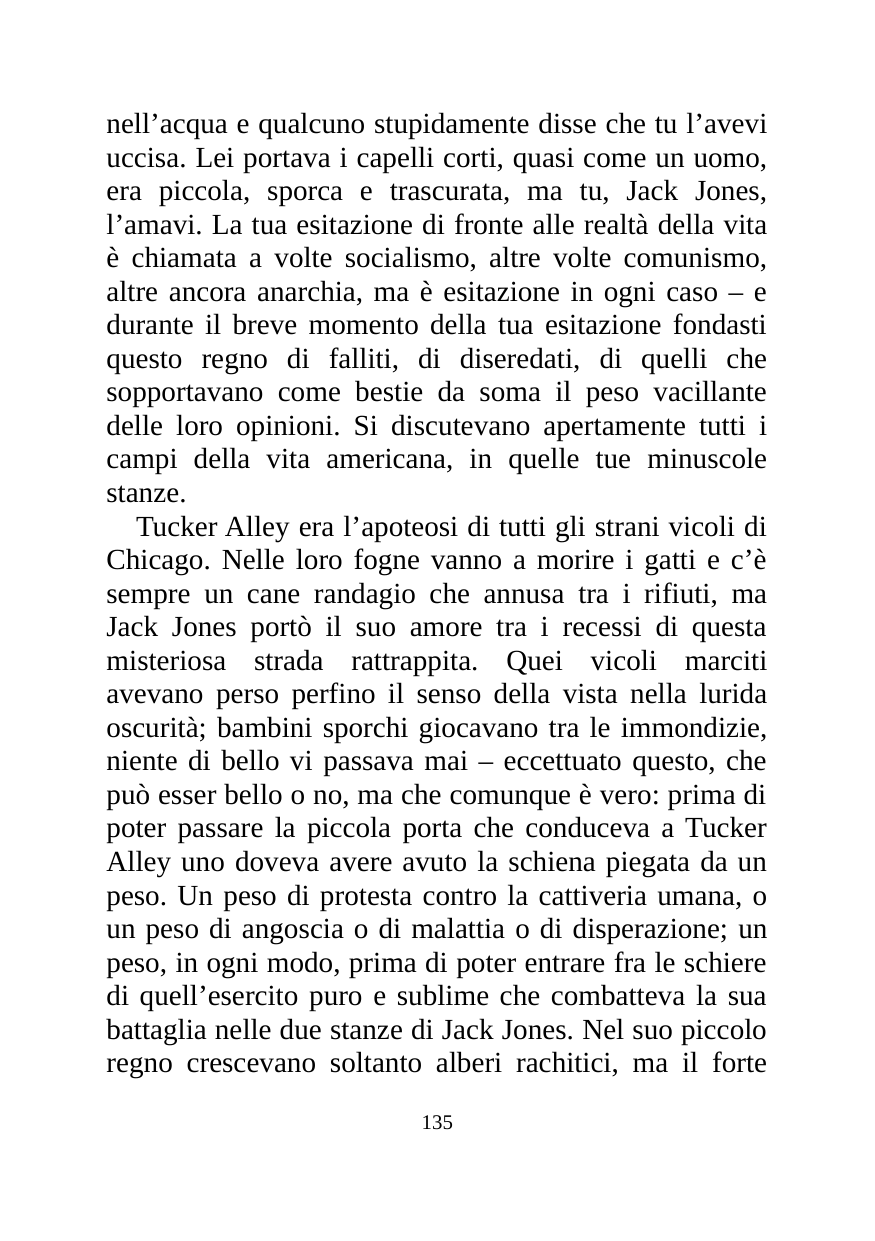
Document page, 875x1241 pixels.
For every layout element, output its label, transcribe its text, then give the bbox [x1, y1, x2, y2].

text Tucker Alley era l’apoteosi di tutti gli strani vicoli di Chicago. Nelle loro fogne vanno a morire i gatti e c’è sempre un cane randagio che annusa tra i rifiuti, ma Jack Jones portò il suo amore tra i recessi di questa misteriosa strada rattrappita. Quei vicoli marciti avevano perso perfino il senso della vista nella lurida oscurità; bambini sporchi giocavano tra le immondizie, niente di bello vi passava mai – eccettuato questo, che può esser bello o no, ma che comunque è vero: prima di poter passare la piccola porta che conduceva a Tucker Alley uno doveva avere avuto la schiena piegata da un peso. Un peso di protesta contro la cattiveria umana, o un peso di angoscia o di malattia o di disperazione; un peso, in ogni modo, prima di poter entrare fra le schiere di quell’esercito puro e sublime che combatteva la sua battaglia nelle due stanze di Jack Jones. Nel suo piccolo regno crescevano soltanto alberi rachitici, ma il forte [106, 509, 768, 1079]
text nell’acqua e qualcuno stupidamente disse che tu l’avevi uccisa. Lei portava i capelli corti, quasi come un uomo, era piccola, sporca e trascurata, ma tu, Jack Jones, l’amavi. La tua esitazione di fronte alle realtà della vita è chiamata a volte socialismo, altre volte comunismo, altre ancora anarchia, ma è esitazione in ogni caso – e durante il breve momento della tua esitazione fondasti questo regno di falliti, di diseredati, di quelli che sopportavano come bestie da soma il peso vacillante delle loro opinioni. Si discutevano apertamente tutti i campi della vita americana, in quelle tue minuscole stanze. [106, 106, 768, 509]
